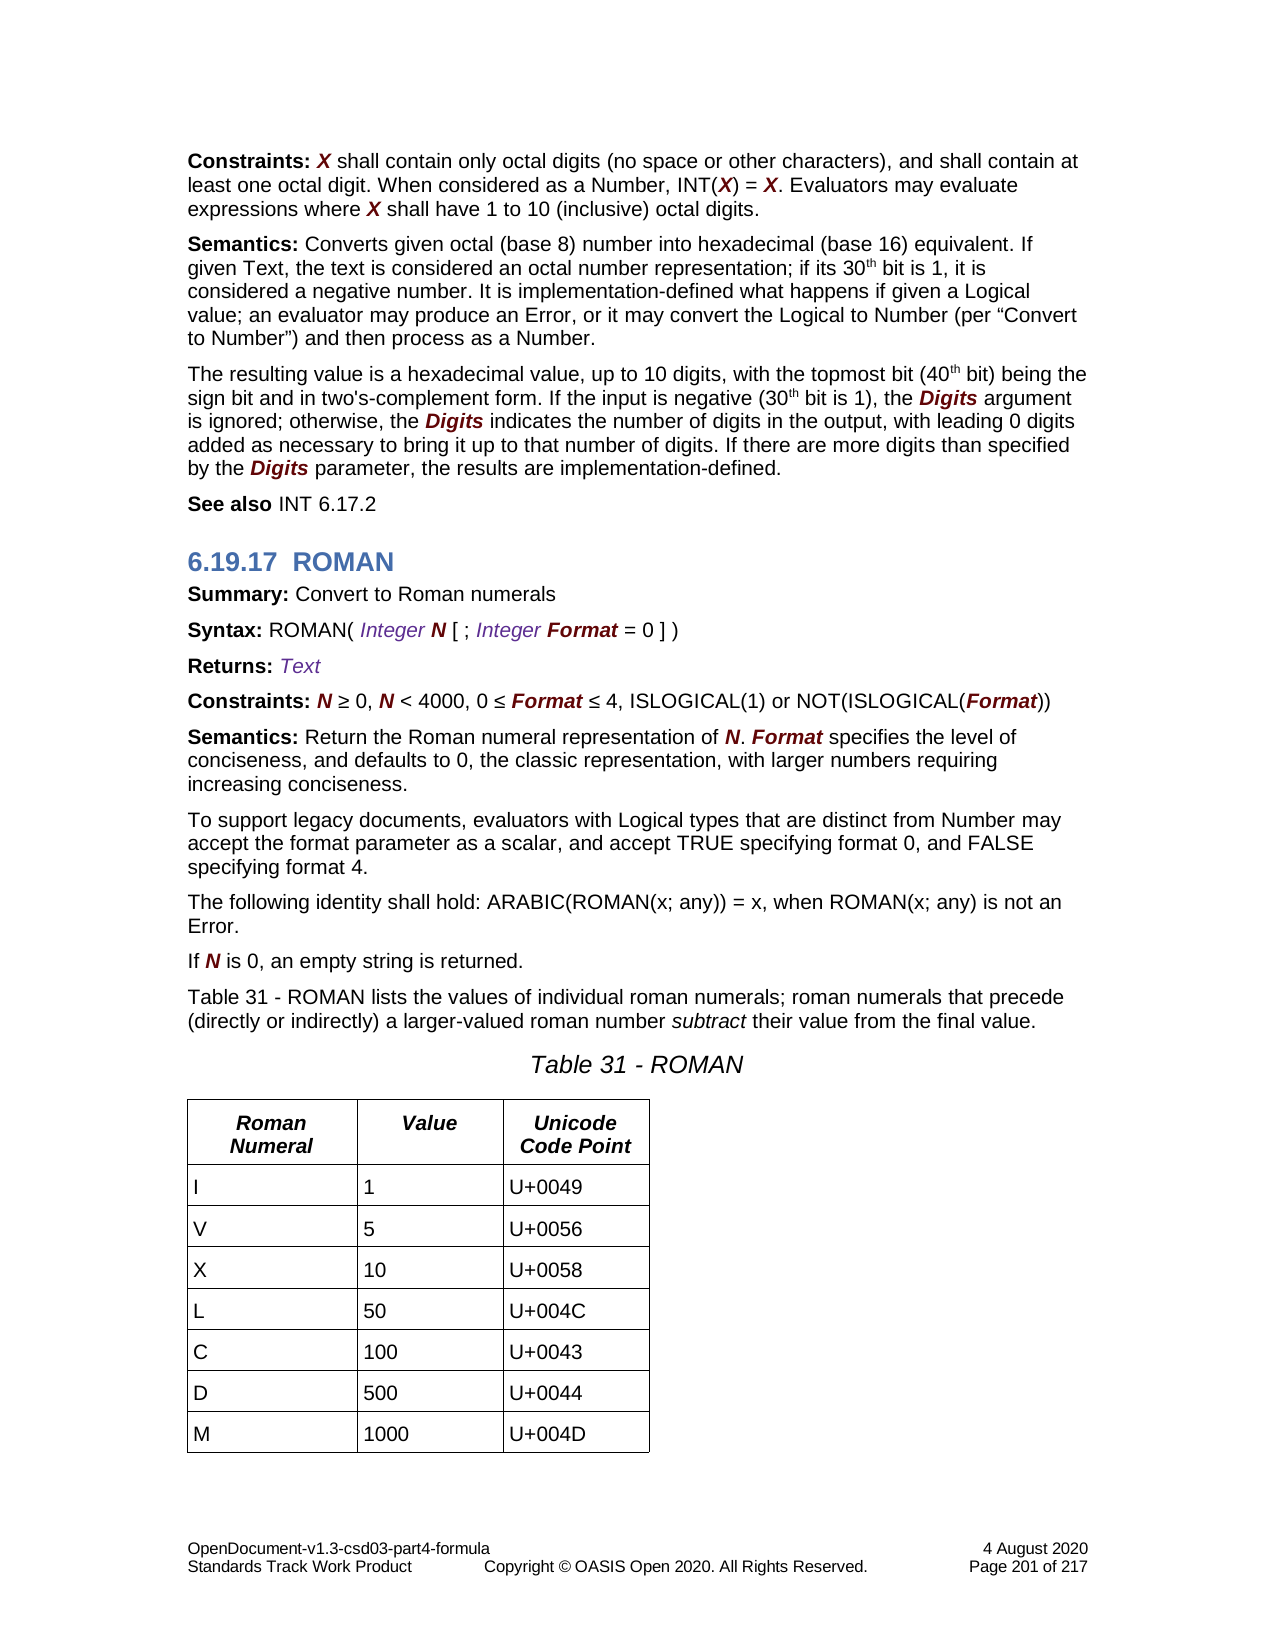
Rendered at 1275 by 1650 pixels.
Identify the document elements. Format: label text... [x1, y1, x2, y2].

subtitle ROMAN [187, 547, 1088, 577]
text Semantics: Return the Roman numeral representation of N. Format specifies the level of conciseness, and defaults to 0, the classic representation, with larger numbers requiring increasing conciseness. [187, 725, 1088, 796]
text The resulting value is a hexadecimal value, up to 10 digits, with the topmost bit (40th bit) being the sign bit and in two's-complement form. If the input is negative (30th bit is 1), the Digits argument is ignored; otherwise, the Digits indicates the number of digits in the output, with leading 0 digits added as necessary to bring it up to that number of digits. If there are more digits than specified by the Digits parameter, the results are implementation-defined. [187, 362, 1088, 480]
text Constraints: X shall contain only octal digits (no space or other characters), and shall contain at least one octal digit. When considered as a Number, INT(X) = X. Evaluators may evaluate expressions where X shall have 1 to 10 (inclusive) octal digits. [187, 150, 1088, 221]
table_cell D [188, 1371, 357, 1411]
table_cell U+0049 [504, 1165, 649, 1205]
table_header Value [358, 1100, 503, 1164]
table_cell 10 [358, 1247, 503, 1287]
text To support legacy documents, evaluators with Logical types that are distinct from Number may accept the format parameter as a scalar, and accept TRUE specifying format 0, and FALSE specifying format 4. [187, 808, 1088, 879]
table_cell U+0044 [504, 1371, 649, 1411]
table_cell 1 [358, 1165, 503, 1205]
table_header Roman Numeral [188, 1100, 357, 1164]
table_cell 100 [358, 1330, 503, 1370]
text Returns: Text [187, 654, 1088, 678]
table_cell 50 [358, 1289, 503, 1328]
table_cell 1000 [358, 1412, 503, 1452]
table_cell U+0058 [504, 1247, 649, 1287]
table_cell M [188, 1412, 357, 1452]
text If N is 0, an empty string is returned. [187, 950, 1088, 973]
text Syntax: ROMAN( Integer N [ ; Integer Format = 0 ] ) [187, 618, 1088, 642]
table_cell U+0056 [504, 1206, 649, 1246]
table_cell X [188, 1247, 357, 1287]
text Semantics: Converts given octal (base 8) number into hexadecimal (base 16) equivalent. If given Text, the text is considered an octal number representation; if its 30th bit is 1, it is considered a negative number. It is implementation-defined what happens if given a Logical value; an evaluator may produce an Error, or it may convert the Logical to Number (per “Convert to Number”) and then process as a Number. [187, 233, 1088, 350]
table_cell C [188, 1330, 357, 1370]
table_header Unicode Code Point [504, 1100, 649, 1164]
text The following identity shall hold: ARABIC(ROMAN(x; any)) = x, when ROMAN(x; any) is not an Error. [187, 891, 1088, 938]
table_cell U+004D [504, 1412, 649, 1452]
table_cell I [188, 1165, 357, 1205]
table_cell U+0043 [504, 1330, 649, 1370]
table_cell L [188, 1289, 357, 1328]
text Constraints: N ≥ 0, N < 4000, 0 ≤ Format ≤ 4, ISLOGICAL(1) or NOT(ISLOGICAL(Format)) [187, 690, 1088, 713]
table_cell U+004C [504, 1289, 649, 1328]
text See also INT 6.17.2 [187, 492, 1088, 516]
table_cell 500 [358, 1371, 503, 1411]
table_cell V [188, 1206, 357, 1246]
text Summary: Convert to Roman numerals [187, 583, 1088, 606]
text Table 31 - ROMAN [187, 1051, 1088, 1079]
text Table 31 - ROMAN lists the values of individual roman numerals; roman numerals that precede (directly or indirectly) a larger-valued roman number subtract their value from the final value. [187, 986, 1088, 1033]
table_cell 5 [358, 1206, 503, 1246]
